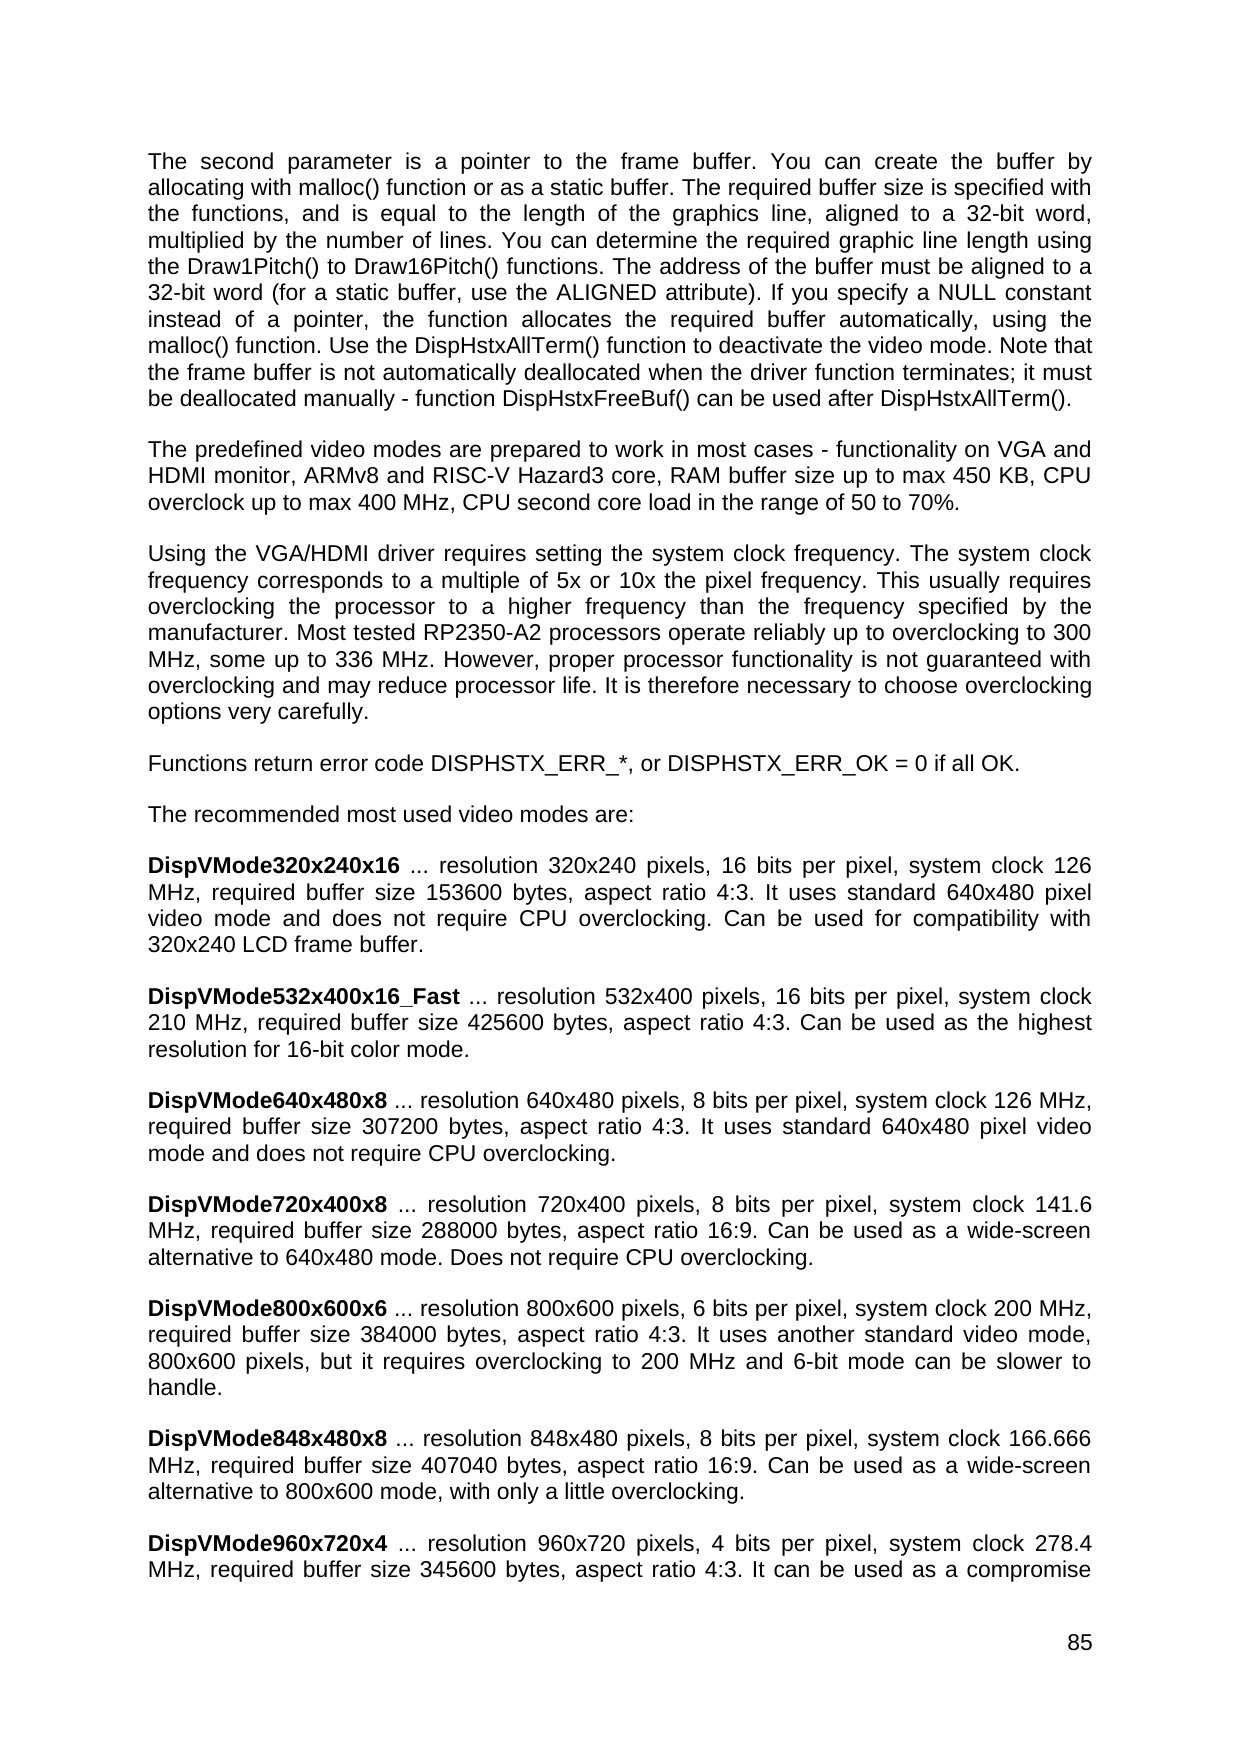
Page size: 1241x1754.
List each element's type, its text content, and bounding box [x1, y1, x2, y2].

text The second parameter is a pointer to the frame buffer. You can create the buffer by allocating with malloc() function or as a static buffer. The required buffer size is specified with the functions, and is equal to the length of the graphics line, aligned to a 32-bit word, multiplied by the number of lines. You can determine the required graphic line length using the Draw1Pitch() to Draw16Pitch() functions. The address of the buffer must be aligned to a 32-bit word (for a static buffer, use the ALIGNED attribute). If you specify a NULL constant instead of a pointer, the function allocates the required buffer automatically, using the malloc() function. Use the DispHstxAllTerm() function to deactivate the video mode. Note that the frame buffer is not automatically deallocated when the driver function terminates; it must be deallocated manually - function DispHstxFreeBuf() can be used after DispHstxAllTerm(). [148, 148, 1093, 411]
text DispVMode320x240x16 ... resolution 320x240 pixels, 16 bits per pixel, system clock 126 MHz, required buffer size 153600 bytes, aspect ratio 4:3. It uses standard 640x480 pixel video mode and does not require CPU overclocking. Can be used for compatibility with 320x240 LCD frame buffer. [148, 852, 1093, 958]
text DispVMode720x400x8 ... resolution 720x400 pixels, 8 bits per pixel, system clock 141.6 MHz, required buffer size 288000 bytes, aspect ratio 16:9. Can be used as a wide-screen alternative to 640x480 mode. Does not require CPU overclocking. [148, 1191, 1093, 1270]
text DispVMode640x480x8 ... resolution 640x480 pixels, 8 bits per pixel, system clock 126 MHz, required buffer size 307200 bytes, aspect ratio 4:3. It uses standard 640x480 pixel video mode and does not require CPU overclocking. [148, 1087, 1093, 1166]
text DispVMode960x720x4 ... resolution 960x720 pixels, 4 bits per pixel, system clock 278.4 MHz, required buffer size 345600 bytes, aspect ratio 4:3. It can be used as a compromise [148, 1529, 1093, 1582]
text Using the VGA/HDMI driver requires setting the system clock frequency. The system clock frequency corresponds to a multiple of 5x or 10x the pixel frequency. This usually requires overclocking the processor to a higher frequency than the frequency specified by the manufacturer. Most tested RP2350-A2 processors operate reliably up to overclocking to 300 MHz, some up to 336 MHz. However, proper processor functionality is not guaranteed with overclocking and may reduce processor life. It is therefore necessary to choose overclocking options very carefully. [148, 540, 1093, 725]
text DispVMode800x600x6 ... resolution 800x600 pixels, 6 bits per pixel, system clock 200 MHz, required buffer size 384000 bytes, aspect ratio 4:3. It uses another standard video mode, 800x600 pixels, but it requires overclocking to 200 MHz and 6-bit mode can be slower to handle. [148, 1295, 1093, 1400]
text DispVMode848x480x8 ... resolution 848x480 pixels, 8 bits per pixel, system clock 166.666 MHz, required buffer size 407040 bytes, aspect ratio 16:9. Can be used as a wide-screen alternative to 800x600 mode, with only a little overclocking. [148, 1425, 1093, 1504]
text Functions return error code DISPHSTX_ERR_*, or DISPHSTX_ERR_OK = 0 if all OK. [148, 750, 1093, 776]
text The recommended most used video modes are: [148, 801, 1093, 827]
text The predefined video modes are prepared to work in most cases - functionality on VGA and HDMI monitor, ARMv8 and RISC-V Hazard3 core, RAM buffer size up to max 450 KB, CPU overclock up to max 400 MHz, CPU second core load in the range of 50 to 70%. [148, 436, 1093, 515]
text DispVMode532x400x16_Fast ... resolution 532x400 pixels, 16 bits per pixel, system clock 210 MHz, required buffer size 425600 bytes, aspect ratio 4:3. Can be used as the highest resolution for 16-bit color mode. [148, 983, 1093, 1062]
